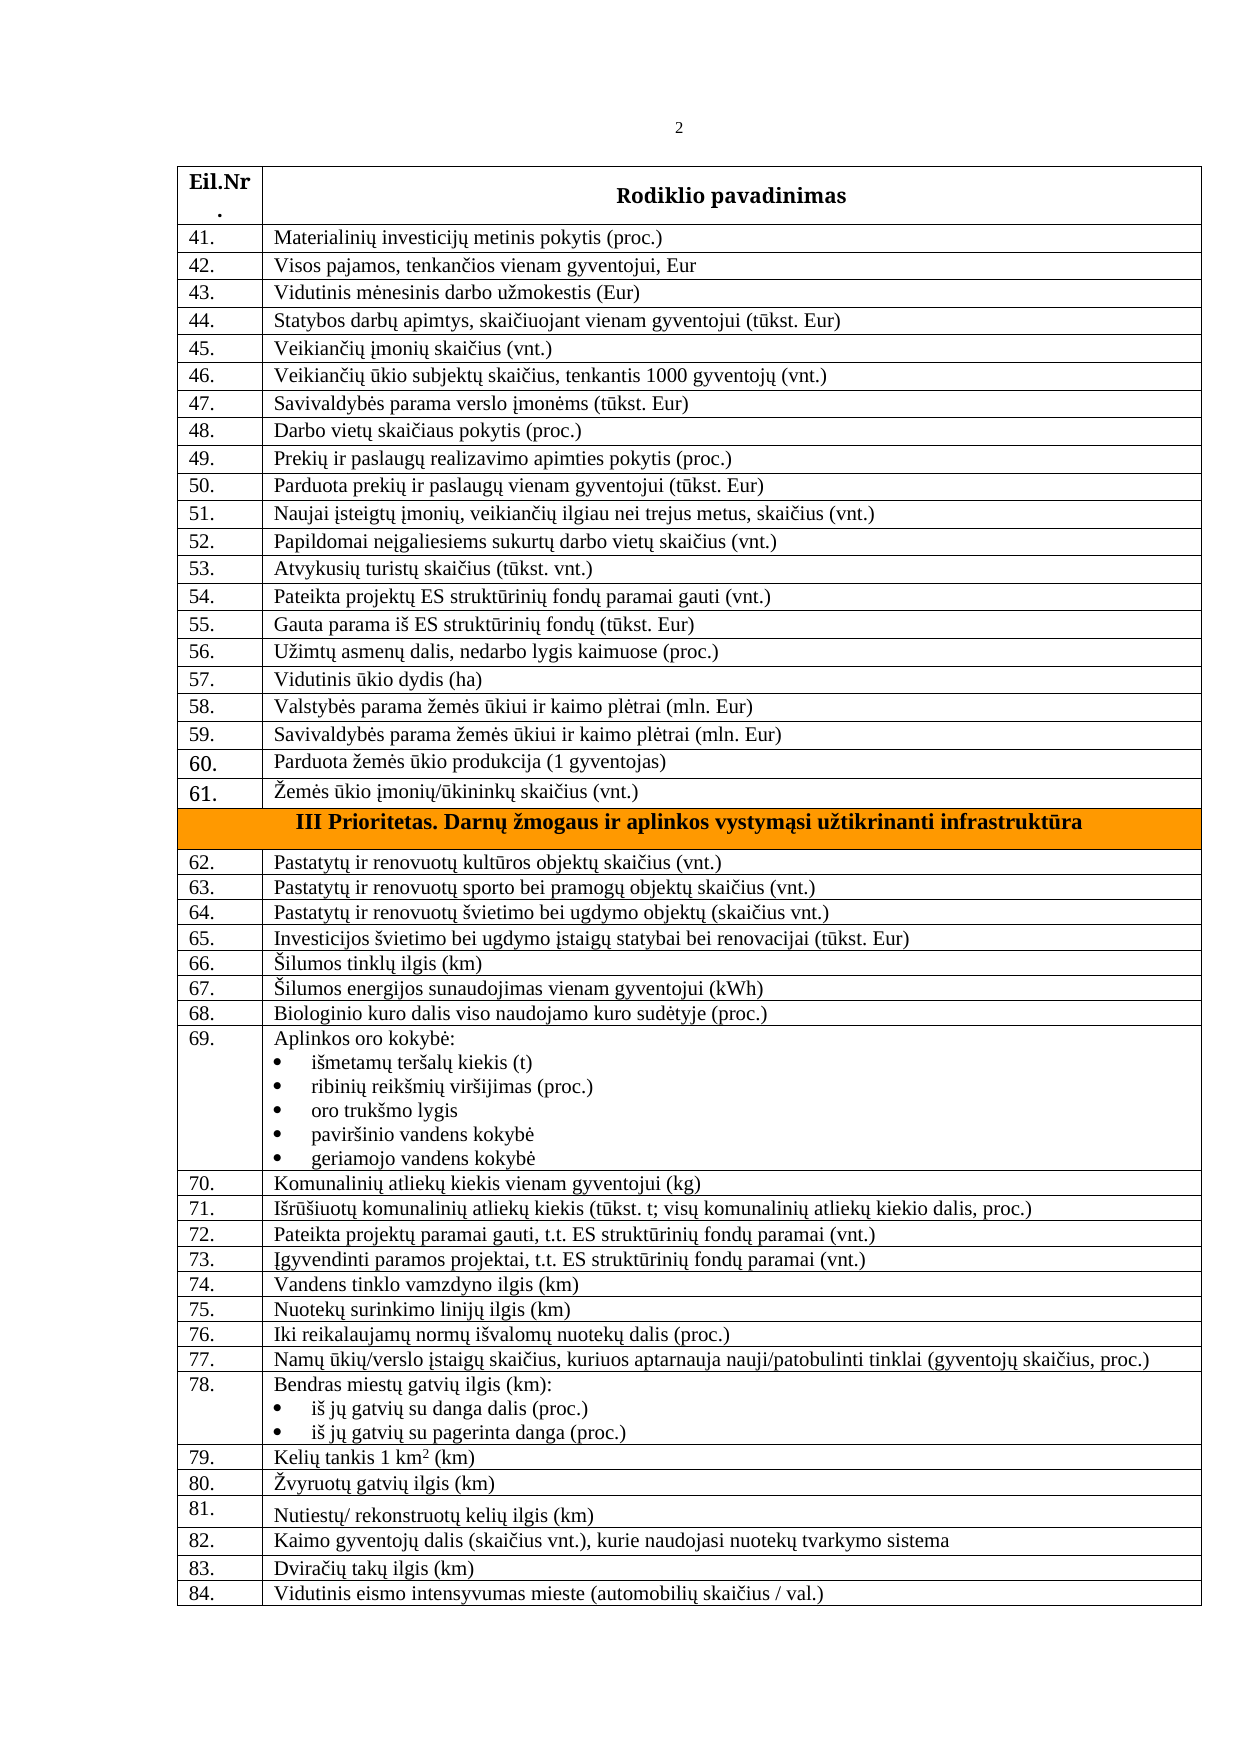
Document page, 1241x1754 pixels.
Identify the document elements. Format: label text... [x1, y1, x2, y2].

table_cell 47. [178, 391, 262, 417]
table_cell 61. [178, 779, 262, 807]
table_header Eil.Nr. [178, 167, 262, 224]
table_cell Savivaldybės parama žemės ūkiui ir kaimo plėtrai (mln. Eur) [263, 722, 1201, 748]
table_cell 63. [178, 875, 262, 899]
table_cell 71. [178, 1196, 262, 1220]
table_header Rodiklio pavadinimas [263, 167, 1201, 224]
table_cell 58. [178, 694, 262, 721]
table_cell Vidutinis mėnesinis darbo užmokestis (Eur) [263, 280, 1201, 307]
table_cell 43. [178, 280, 262, 307]
table_cell 84. [178, 1581, 262, 1605]
table_cell 79. [178, 1445, 262, 1469]
table_cell Įgyvendinti paramos projektai, t.t. ES struktūrinių fondų paramai (vnt.) [263, 1247, 1201, 1271]
table_cell 68. [178, 1001, 262, 1025]
table_cell III Prioritetas. Darnų žmogaus ir aplinkos vystymąsi užtikrinanti infrastruktūra [178, 809, 1201, 849]
table_cell 74. [178, 1272, 262, 1296]
table_cell 54. [178, 584, 262, 610]
table_cell 48. [178, 418, 262, 445]
table_cell 65. [178, 925, 262, 949]
table_cell Pateikta projektų paramai gauti, t.t. ES struktūrinių fondų paramai (vnt.) [263, 1221, 1201, 1246]
table_cell 41. [178, 225, 262, 252]
table_cell Veikiančių ūkio subjektų skaičius, tenkantis 1000 gyventojų (vnt.) [263, 363, 1201, 389]
table_cell Šilumos tinklų ilgis (km) [263, 951, 1201, 974]
table_cell 80. [178, 1470, 262, 1494]
table_cell 44. [178, 308, 262, 334]
table_cell Vidutinis eismo intensyvumas mieste (automobilių skaičius / val.) [263, 1581, 1201, 1605]
table_cell Atvykusių turistų skaičius (tūkst. vnt.) [263, 556, 1201, 583]
table_cell 46. [178, 363, 262, 389]
table_cell 82. [178, 1528, 262, 1554]
table_cell Komunalinių atliekų kiekis vienam gyventojui (kg) [263, 1171, 1201, 1195]
table_cell 49. [178, 446, 262, 472]
table_cell Pateikta projektų ES struktūrinių fondų paramai gauti (vnt.) [263, 584, 1201, 610]
table_cell 50. [178, 474, 262, 500]
table_cell Pastatytų ir renovuotų kultūros objektų skaičius (vnt.) [263, 850, 1201, 874]
table_cell Papildomai neįgaliesiems sukurtų darbo vietų skaičius (vnt.) [263, 529, 1201, 555]
table_cell 75. [178, 1297, 262, 1321]
table_cell 56. [178, 639, 262, 666]
table_cell Nuotekų surinkimo linijų ilgis (km) [263, 1297, 1201, 1321]
table_cell Kelių tankis 1 km2 (km) [263, 1445, 1201, 1469]
table_cell 76. [178, 1322, 262, 1346]
table_cell Statybos darbų apimtys, skaičiuojant vienam gyventojui (tūkst. Eur) [263, 308, 1201, 334]
table_cell Užimtų asmenų dalis, nedarbo lygis kaimuose (proc.) [263, 639, 1201, 666]
table_cell 77. [178, 1347, 262, 1371]
table_cell Materialinių investicijų metinis pokytis (proc.) [263, 225, 1201, 252]
table_cell Bendras miestų gatvių ilgis (km):  iš jų gatvių su danga dalis (proc.)  iš jų gatvių su pagerinta danga (proc.) [263, 1372, 1201, 1444]
table_cell Pastatytų ir renovuotų švietimo bei ugdymo objektų (skaičius vnt.) [263, 900, 1201, 924]
table_cell 52. [178, 529, 262, 555]
table_cell Aplinkos oro kokybė:  išmetamų teršalų kiekis (t)  ribinių reikšmių viršijimas (proc.)  oro trukšmo lygis  paviršinio vandens kokybė  geriamojo vandens kokybė [263, 1026, 1201, 1170]
table_cell Pastatytų ir renovuotų sporto bei pramogų objektų skaičius (vnt.) [263, 875, 1201, 899]
table_cell 59. [178, 722, 262, 748]
table_cell Investicijos švietimo bei ugdymo įstaigų statybai bei renovacijai (tūkst. Eur) [263, 925, 1201, 949]
table_cell 64. [178, 900, 262, 924]
table_cell 55. [178, 611, 262, 638]
table_cell Dviračių takų ilgis (km) [263, 1556, 1201, 1579]
table_cell 42. [178, 253, 262, 279]
table_cell 66. [178, 951, 262, 974]
table_cell 70. [178, 1171, 262, 1195]
table_cell Veikiančių įmonių skaičius (vnt.) [263, 335, 1201, 362]
table_cell 62. [178, 850, 262, 874]
table_cell 73. [178, 1247, 262, 1271]
table_cell 83. [178, 1556, 262, 1579]
table_cell Naujai įsteigtų įmonių, veikiančių ilgiau nei trejus metus, skaičius (vnt.) [263, 501, 1201, 528]
table_cell Nutiestų/ rekonstruotų kelių ilgis (km) [263, 1496, 1201, 1527]
table_cell 45. [178, 335, 262, 362]
table_cell 72. [178, 1221, 262, 1246]
table_cell Šilumos energijos sunaudojimas vienam gyventojui (kWh) [263, 976, 1201, 1000]
table_cell Iki reikalaujamų normų išvalomų nuotekų dalis (proc.) [263, 1322, 1201, 1346]
table_cell Biologinio kuro dalis viso naudojamo kuro sudėtyje (proc.) [263, 1001, 1201, 1025]
table_cell 81. [178, 1496, 262, 1527]
table_cell 78. [178, 1372, 262, 1444]
table_cell Visos pajamos, tenkančios vienam gyventojui, Eur [263, 253, 1201, 279]
table_cell Parduota žemės ūkio produkcija (1 gyventojas) [263, 750, 1201, 778]
table_cell Kaimo gyventojų dalis (skaičius vnt.), kurie naudojasi nuotekų tvarkymo sistema [263, 1528, 1201, 1554]
table_cell 69. [178, 1026, 262, 1170]
table_cell Vidutinis ūkio dydis (ha) [263, 667, 1201, 693]
table_cell Valstybės parama žemės ūkiui ir kaimo plėtrai (mln. Eur) [263, 694, 1201, 721]
table_cell Namų ūkių/verslo įstaigų skaičius, kuriuos aptarnauja nauji/patobulinti tinklai (gyventojų skaičius, proc.) [263, 1347, 1201, 1371]
table_cell Išrūšiuotų komunalinių atliekų kiekis (tūkst. t; visų komunalinių atliekų kiekio dalis, proc.) [263, 1196, 1201, 1220]
table_cell Parduota prekių ir paslaugų vienam gyventojui (tūkst. Eur) [263, 474, 1201, 500]
table_cell 67. [178, 976, 262, 1000]
table_cell Žvyruotų gatvių ilgis (km) [263, 1470, 1201, 1494]
table_cell 60. [178, 750, 262, 778]
table_cell Vandens tinklo vamzdyno ilgis (km) [263, 1272, 1201, 1296]
table_cell Gauta parama iš ES struktūrinių fondų (tūkst. Eur) [263, 611, 1201, 638]
table_cell Žemės ūkio įmonių/ūkininkų skaičius (vnt.) [263, 779, 1201, 807]
table_cell 53. [178, 556, 262, 583]
table_cell Savivaldybės parama verslo įmonėms (tūkst. Eur) [263, 391, 1201, 417]
table_cell Darbo vietų skaičiaus pokytis (proc.) [263, 418, 1201, 445]
table_cell Prekių ir paslaugų realizavimo apimties pokytis (proc.) [263, 446, 1201, 472]
table_cell 51. [178, 501, 262, 528]
table_cell 57. [178, 667, 262, 693]
